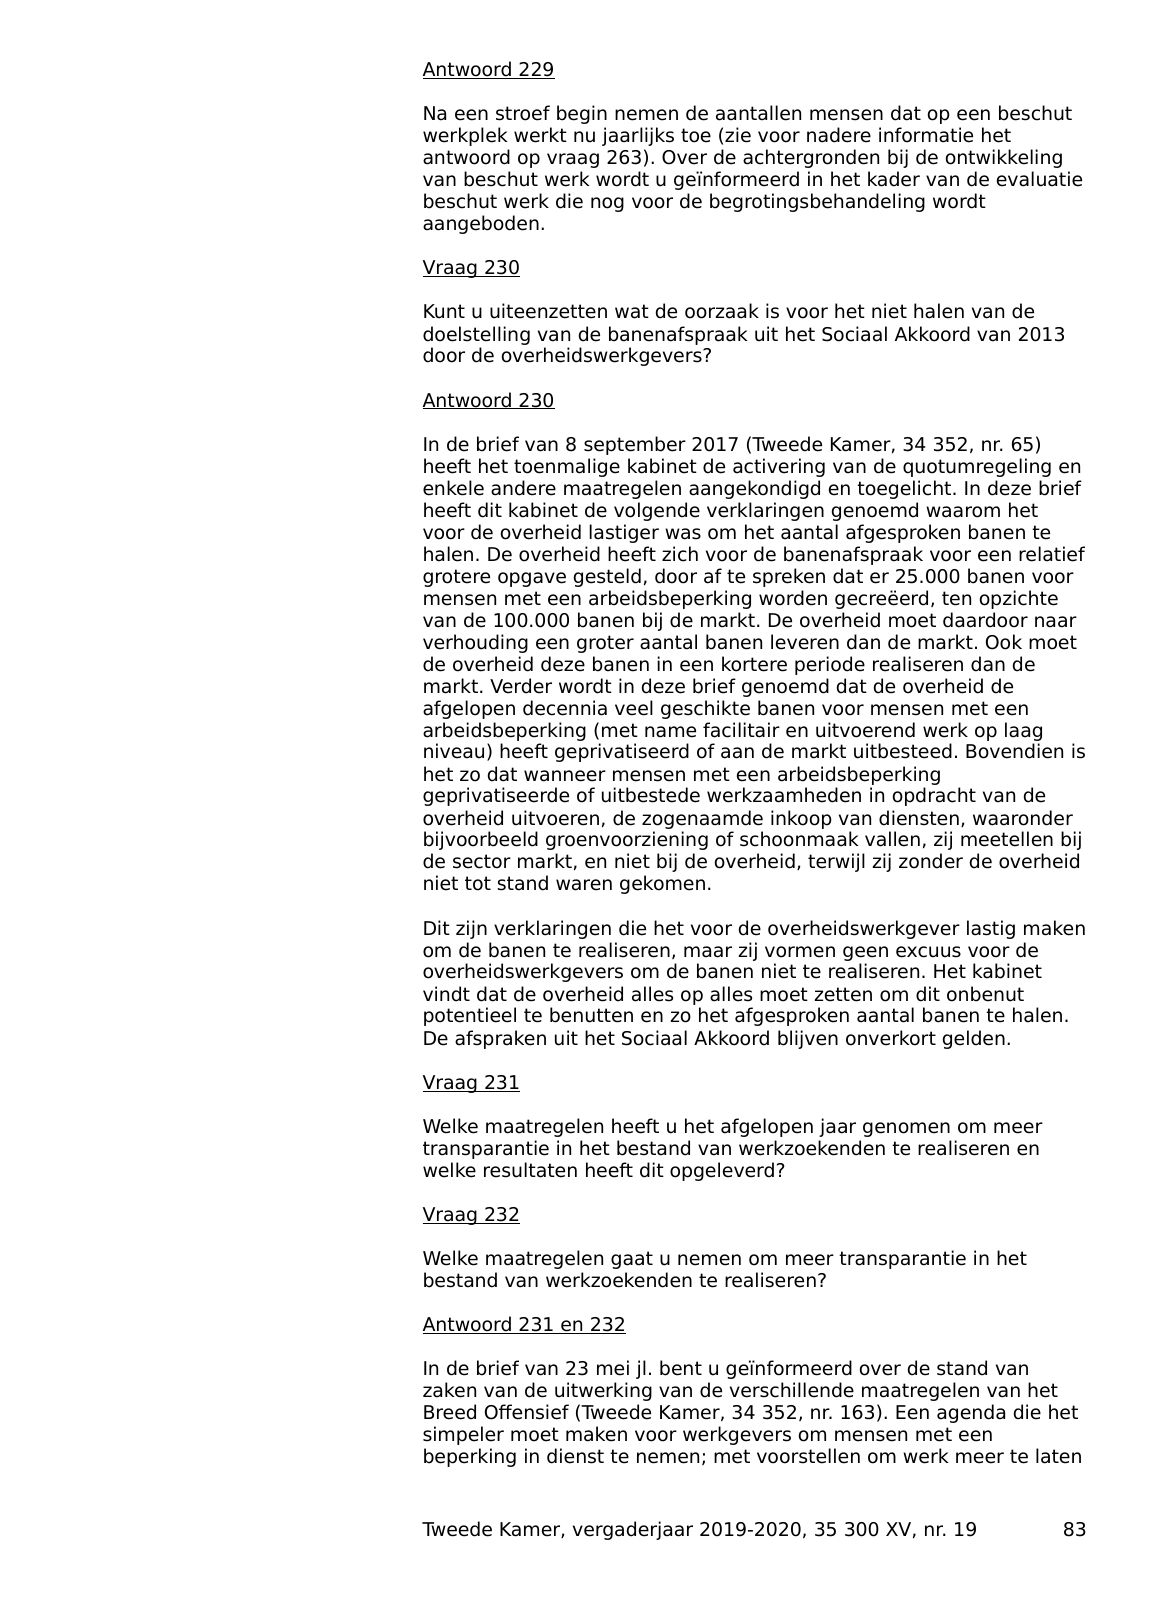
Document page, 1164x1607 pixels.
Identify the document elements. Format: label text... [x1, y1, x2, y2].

subtitle Vraag 232 [422, 1204, 1087, 1226]
text Na een stroef begin nemen de aantallen mensen dat op een beschut werkplek werkt nu jaarlijks toe (zie voor nadere informatie het antwoord op vraag 263). Over de achtergronden bij de ontwikkeling van beschut werk wordt u geïnformeerd in het kader van de evaluatie beschut werk die nog voor de begrotingsbehandeling wordt aangeboden. [422, 103, 1087, 235]
text In de brief van 23 mei jl. bent u geïnformeerd over de stand van zaken van de uitwerking van de verschillende maatregelen van het Breed Offensief (Tweede Kamer, 34 352, nr. 163). Een agenda die het simpeler moet maken voor werkgevers om mensen met een beperking in dienst te nemen; met voorstellen om werk meer te laten [422, 1358, 1087, 1468]
subtitle Vraag 230 [422, 257, 1087, 279]
text Kunt u uiteenzetten wat de oorzaak is voor het niet halen van de doelstelling van de banenafspraak uit het Sociaal Akkoord van 2013 door de overheidswerkgevers? [422, 301, 1087, 367]
subtitle Antwoord 229 [422, 59, 1087, 81]
subtitle Antwoord 231 en 232 [422, 1314, 1087, 1336]
subtitle Antwoord 230 [422, 389, 1087, 412]
text Welke maatregelen heeft u het afgelopen jaar genomen om meer transparantie in het bestand van werkzoekenden te realiseren en welke resultaten heeft dit opgeleverd? [422, 1116, 1087, 1182]
subtitle Vraag 231 [422, 1072, 1087, 1093]
text Welke maatregelen gaat u nemen om meer transparantie in het bestand van werkzoekenden te realiseren? [422, 1248, 1087, 1292]
text In de brief van 8 september 2017 (Tweede Kamer, 34 352, nr. 65) heeft het toenmalige kabinet de activering van de quotumregeling en enkele andere maatregelen aangekondigd en toegelicht. In deze brief heeft dit kabinet de volgende verklaringen genoemd waarom het voor de overheid lastiger was om het aantal afgesproken banen te halen. De overheid heeft zich voor de banenafspraak voor een relatief grotere opgave gesteld, door af te spreken dat er 25.000 banen voor mensen met een arbeidsbeperking worden gecreëerd, ten opzichte van de 100.000 banen bij de markt. De overheid moet daardoor naar verhouding een groter aantal banen leveren dan de markt. Ook moet de overheid deze banen in een kortere periode realiseren dan de markt. Verder wordt in deze brief genoemd dat de overheid de afgelopen decennia veel geschikte banen voor mensen met een arbeidsbeperking (met name facilitair en uitvoerend werk op laag niveau) heeft geprivatiseerd of aan de markt uitbesteed. Bovendien is het zo dat wanneer mensen met een arbeidsbeperking geprivatiseerde of uitbestede werkzaamheden in opdracht van de overheid uitvoeren, de zogenaamde inkoop van diensten, waaronder bijvoorbeeld groenvoorziening of schoonmaak vallen, zij meetellen bij de sector markt, en niet bij de overheid, terwijl zij zonder de overheid niet tot stand waren gekomen. [422, 434, 1087, 895]
text Dit zijn verklaringen die het voor de overheidswerkgever lastig maken om de banen te realiseren, maar zij vormen geen excuus voor de overheidswerkgevers om de banen niet te realiseren. Het kabinet vindt dat de overheid alles op alles moet zetten om dit onbenut potentieel te benutten en zo het afgesproken aantal banen te halen. De afspraken uit het Sociaal Akkoord blijven onverkort gelden. [422, 917, 1087, 1049]
